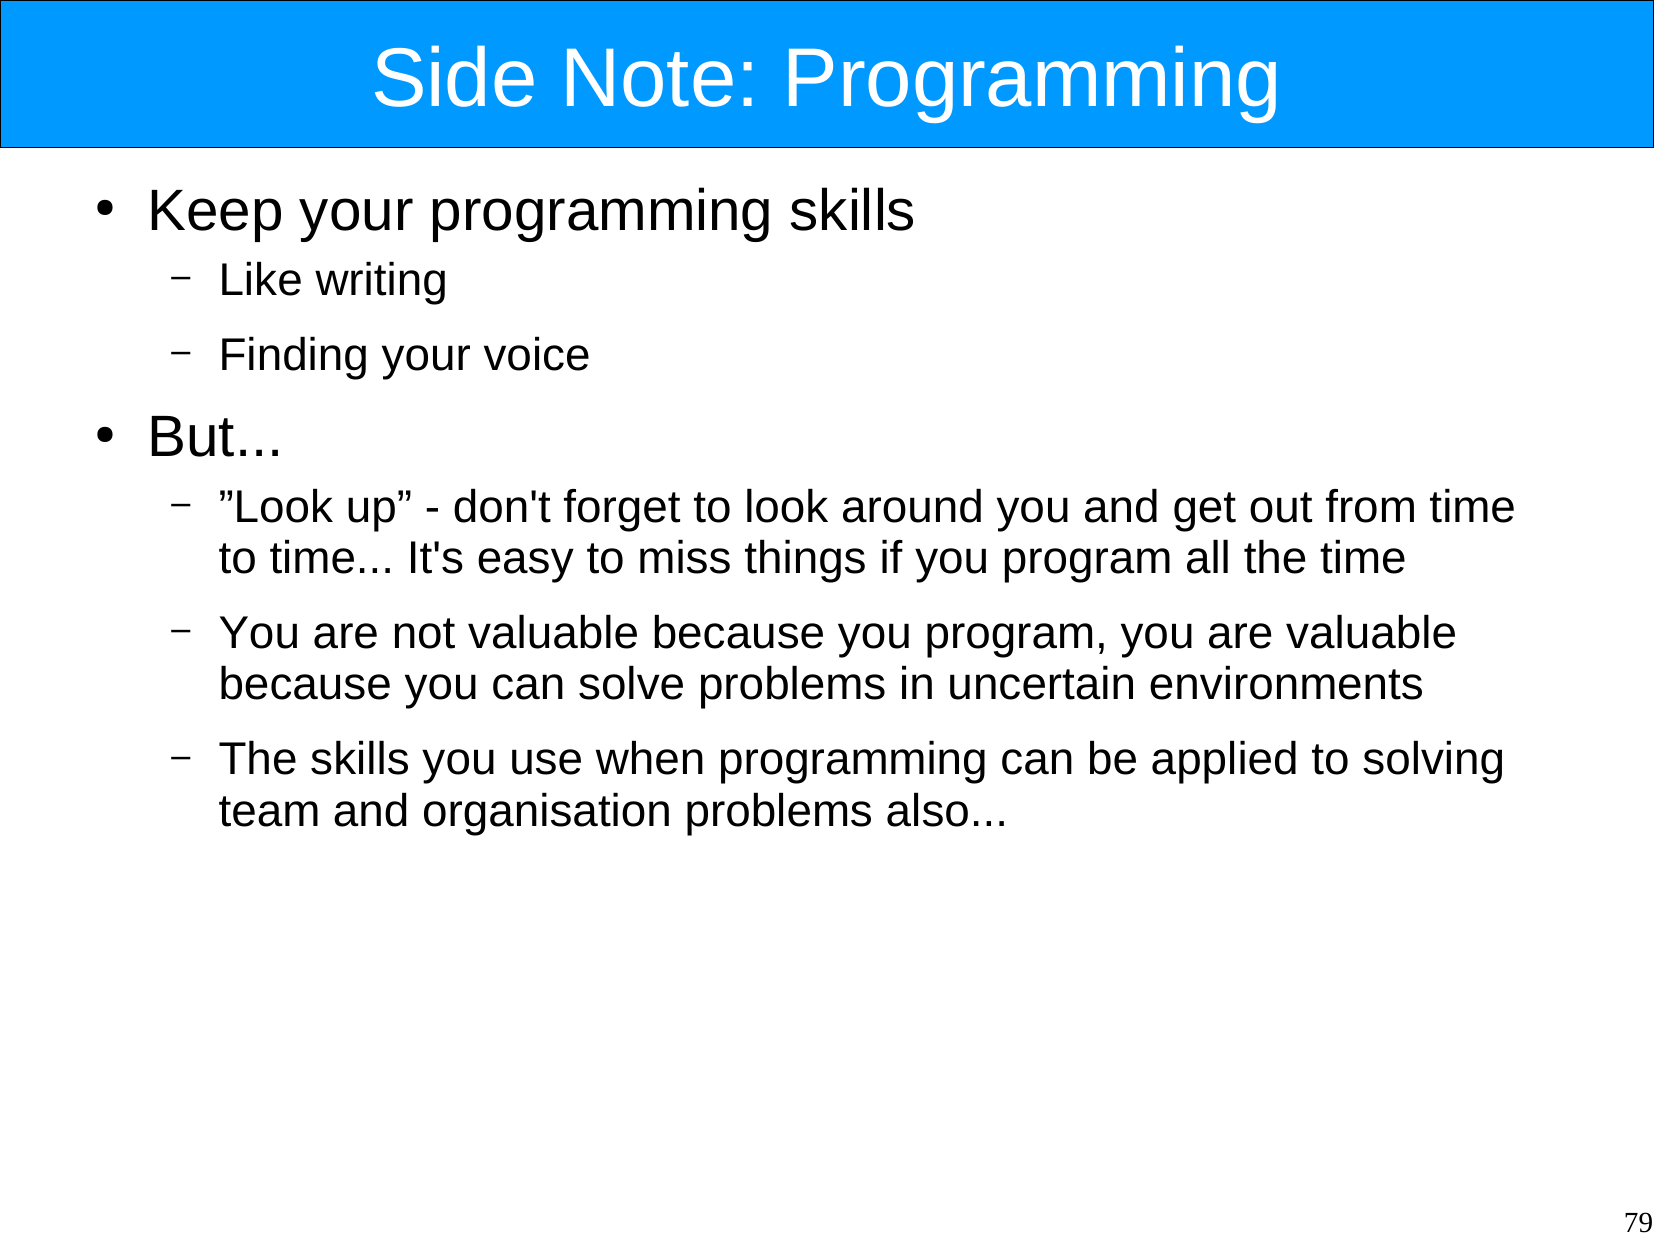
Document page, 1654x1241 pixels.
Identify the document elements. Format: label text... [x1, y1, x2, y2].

list Keep your programming skills Like writing Finding your voice But... ”Look up” - don't forget to look around you and get out from time to time... It's easy to miss things if you program all the time You are not valuable because you program, you are valuable because you can solve problems in uncertain environments The skills you use when programming can be applied to solving team and organisation problems also... [76, 177, 1565, 1196]
title Side Note: Programming [82, 21, 1571, 135]
